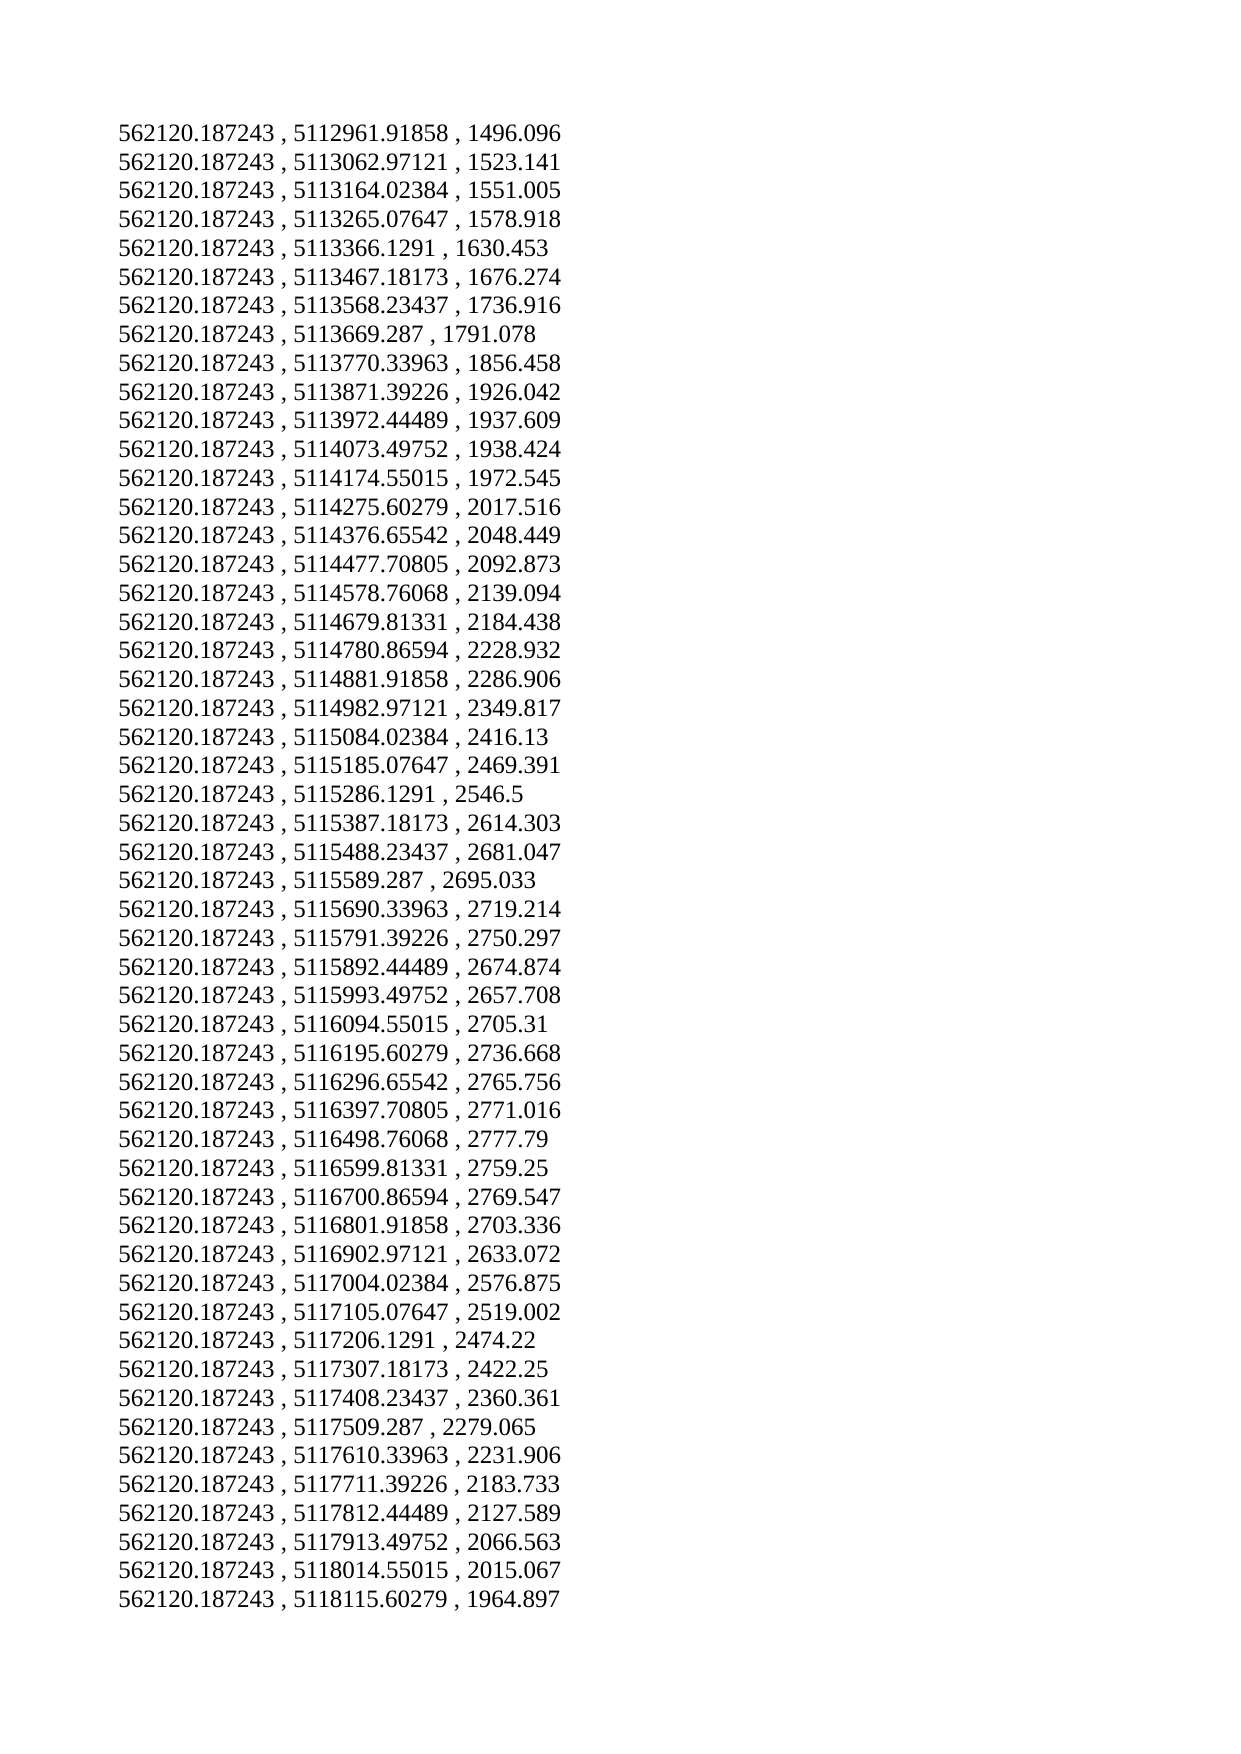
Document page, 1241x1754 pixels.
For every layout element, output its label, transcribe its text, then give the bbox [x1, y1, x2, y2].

text 562120.187243 , 5113164.02384 , 1551.005 [118, 176, 1122, 204]
text 562120.187243 , 5116397.70805 , 2771.016 [118, 1096, 1122, 1124]
text 562120.187243 , 5117206.1291 , 2474.22 [118, 1326, 1122, 1354]
text 562120.187243 , 5113568.23437 , 1736.916 [118, 291, 1122, 319]
text 562120.187243 , 5116902.97121 , 2633.072 [118, 1239, 1122, 1268]
text 562120.187243 , 5113770.33963 , 1856.458 [118, 348, 1122, 377]
text 562120.187243 , 5113972.44489 , 1937.609 [118, 406, 1122, 434]
text 562120.187243 , 5116498.76068 , 2777.79 [118, 1124, 1122, 1153]
text 562120.187243 , 5117711.39226 , 2183.733 [118, 1469, 1122, 1498]
text 562120.187243 , 5115286.1291 , 2546.5 [118, 779, 1122, 808]
text 562120.187243 , 5117610.33963 , 2231.906 [118, 1441, 1122, 1469]
text 562120.187243 , 5113669.287 , 1791.078 [118, 319, 1122, 348]
text 562120.187243 , 5112961.91858 , 1496.096 [118, 118, 1122, 147]
text 562120.187243 , 5116094.55015 , 2705.31 [118, 1009, 1122, 1038]
text 562120.187243 , 5114881.91858 , 2286.906 [118, 664, 1122, 693]
text 562120.187243 , 5117105.07647 , 2519.002 [118, 1297, 1122, 1326]
text 562120.187243 , 5115892.44489 , 2674.874 [118, 952, 1122, 981]
text 562120.187243 , 5114073.49752 , 1938.424 [118, 434, 1122, 463]
text 562120.187243 , 5113366.1291 , 1630.453 [118, 233, 1122, 262]
text 562120.187243 , 5117307.18173 , 2422.25 [118, 1354, 1122, 1383]
text 562120.187243 , 5114174.55015 , 1972.545 [118, 463, 1122, 492]
text 562120.187243 , 5115185.07647 , 2469.391 [118, 751, 1122, 779]
text 562120.187243 , 5116599.81331 , 2759.25 [118, 1153, 1122, 1182]
text 562120.187243 , 5117004.02384 , 2576.875 [118, 1268, 1122, 1297]
text 562120.187243 , 5117509.287 , 2279.065 [118, 1412, 1122, 1441]
text 562120.187243 , 5118115.60279 , 1964.897 [118, 1584, 1122, 1613]
text 562120.187243 , 5118014.55015 , 2015.067 [118, 1556, 1122, 1584]
text 562120.187243 , 5117812.44489 , 2127.589 [118, 1498, 1122, 1527]
text 562120.187243 , 5114275.60279 , 2017.516 [118, 492, 1122, 521]
text 562120.187243 , 5117913.49752 , 2066.563 [118, 1527, 1122, 1556]
text 562120.187243 , 5113062.97121 , 1523.141 [118, 147, 1122, 176]
text 562120.187243 , 5113467.18173 , 1676.274 [118, 262, 1122, 291]
text 562120.187243 , 5114376.65542 , 2048.449 [118, 521, 1122, 549]
text 562120.187243 , 5116801.91858 , 2703.336 [118, 1211, 1122, 1239]
text 562120.187243 , 5114477.70805 , 2092.873 [118, 549, 1122, 578]
text 562120.187243 , 5113871.39226 , 1926.042 [118, 377, 1122, 406]
text 562120.187243 , 5117408.23437 , 2360.361 [118, 1383, 1122, 1412]
text 562120.187243 , 5115084.02384 , 2416.13 [118, 722, 1122, 751]
text 562120.187243 , 5113265.07647 , 1578.918 [118, 204, 1122, 233]
text 562120.187243 , 5114780.86594 , 2228.932 [118, 636, 1122, 664]
text 562120.187243 , 5116700.86594 , 2769.547 [118, 1182, 1122, 1211]
text 562120.187243 , 5116195.60279 , 2736.668 [118, 1038, 1122, 1067]
text 562120.187243 , 5115690.33963 , 2719.214 [118, 894, 1122, 923]
text 562120.187243 , 5115387.18173 , 2614.303 [118, 808, 1122, 837]
text 562120.187243 , 5114982.97121 , 2349.817 [118, 693, 1122, 722]
text 562120.187243 , 5115589.287 , 2695.033 [118, 866, 1122, 894]
text 562120.187243 , 5115488.23437 , 2681.047 [118, 837, 1122, 866]
text 562120.187243 , 5116296.65542 , 2765.756 [118, 1067, 1122, 1096]
text 562120.187243 , 5114679.81331 , 2184.438 [118, 607, 1122, 636]
text 562120.187243 , 5115791.39226 , 2750.297 [118, 923, 1122, 952]
text 562120.187243 , 5115993.49752 , 2657.708 [118, 981, 1122, 1009]
text 562120.187243 , 5114578.76068 , 2139.094 [118, 578, 1122, 607]
